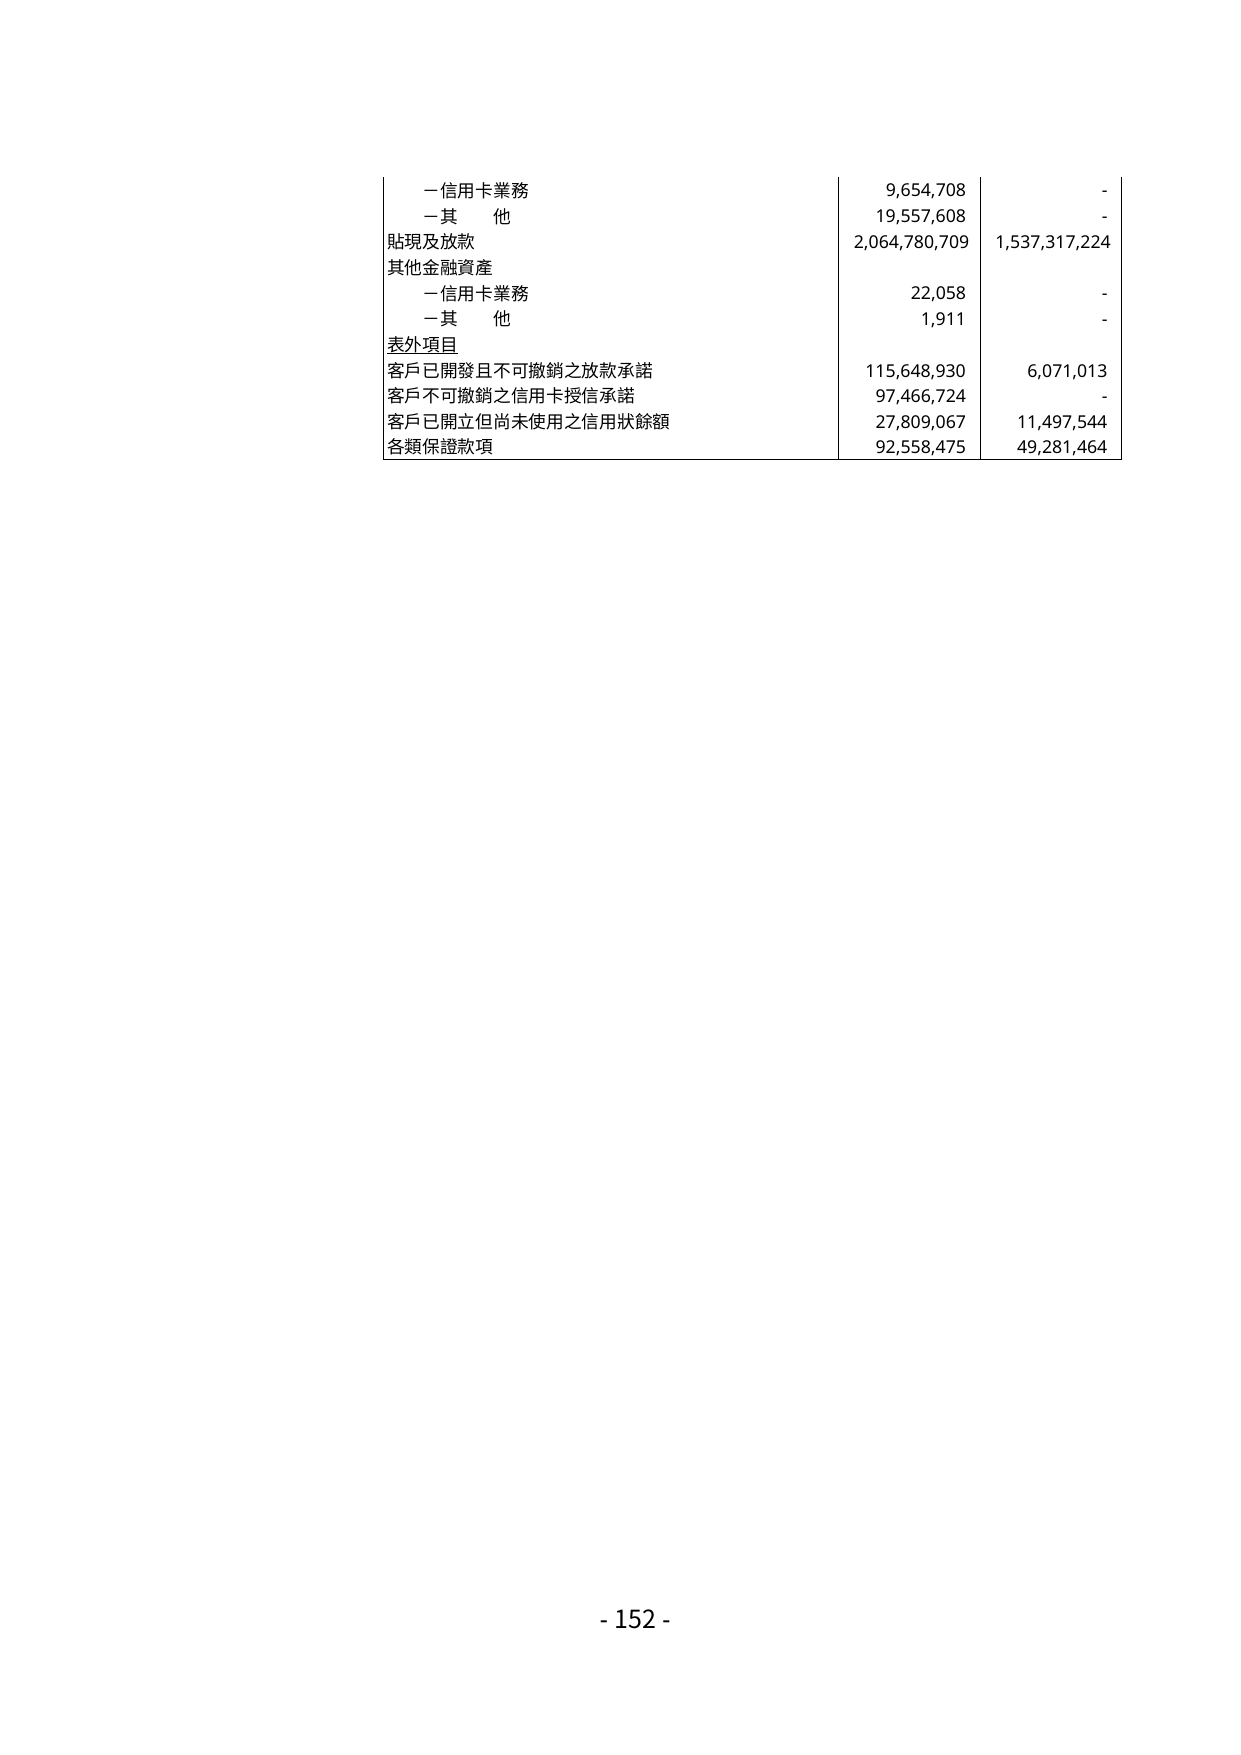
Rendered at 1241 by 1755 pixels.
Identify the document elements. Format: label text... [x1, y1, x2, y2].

table_cell [839, 254, 980, 280]
table_cell 6,071,013 [981, 357, 1121, 382]
table_cell 115,648,930 [839, 357, 980, 382]
table_cell 客戶已開立但尚未使用之信用狀餘額 [384, 408, 838, 433]
table_cell [981, 331, 1121, 357]
table_cell 各類保證款項 [384, 434, 838, 459]
table_cell 11,497,544 [981, 408, 1121, 433]
table_cell - [981, 382, 1121, 408]
table_cell [839, 331, 980, 357]
table_cell 2,064,780,709 [839, 229, 980, 254]
table_cell －信用卡業務 [384, 177, 838, 203]
table_cell - [981, 177, 1121, 203]
table_cell - [981, 305, 1121, 331]
table_cell 1,537,317,224 [981, 229, 1121, 254]
table_cell 客戶不可撤銷之信用卡授信承諾 [384, 382, 838, 408]
table_cell －其 他 [384, 203, 838, 228]
table_cell －信用卡業務 [384, 280, 838, 305]
table_cell 1,911 [839, 305, 980, 331]
table_cell －其 他 [384, 305, 838, 331]
table_cell 97,466,724 [839, 382, 980, 408]
table_cell 92,558,475 [839, 434, 980, 459]
table_cell - [981, 203, 1121, 228]
table_cell - [981, 280, 1121, 305]
table_cell 49,281,464 [981, 434, 1121, 459]
table_cell 貼現及放款 [384, 229, 838, 254]
table_cell 22,058 [839, 280, 980, 305]
table_cell [981, 254, 1121, 280]
table_cell 其他金融資產 [384, 254, 838, 280]
table_cell 客戶已開發且不可撤銷之放款承諾 [384, 357, 838, 382]
table_cell 19,557,608 [839, 203, 980, 228]
table_cell 27,809,067 [839, 408, 980, 433]
table_cell 表外項目 [384, 331, 838, 357]
table_cell 9,654,708 [839, 177, 980, 203]
